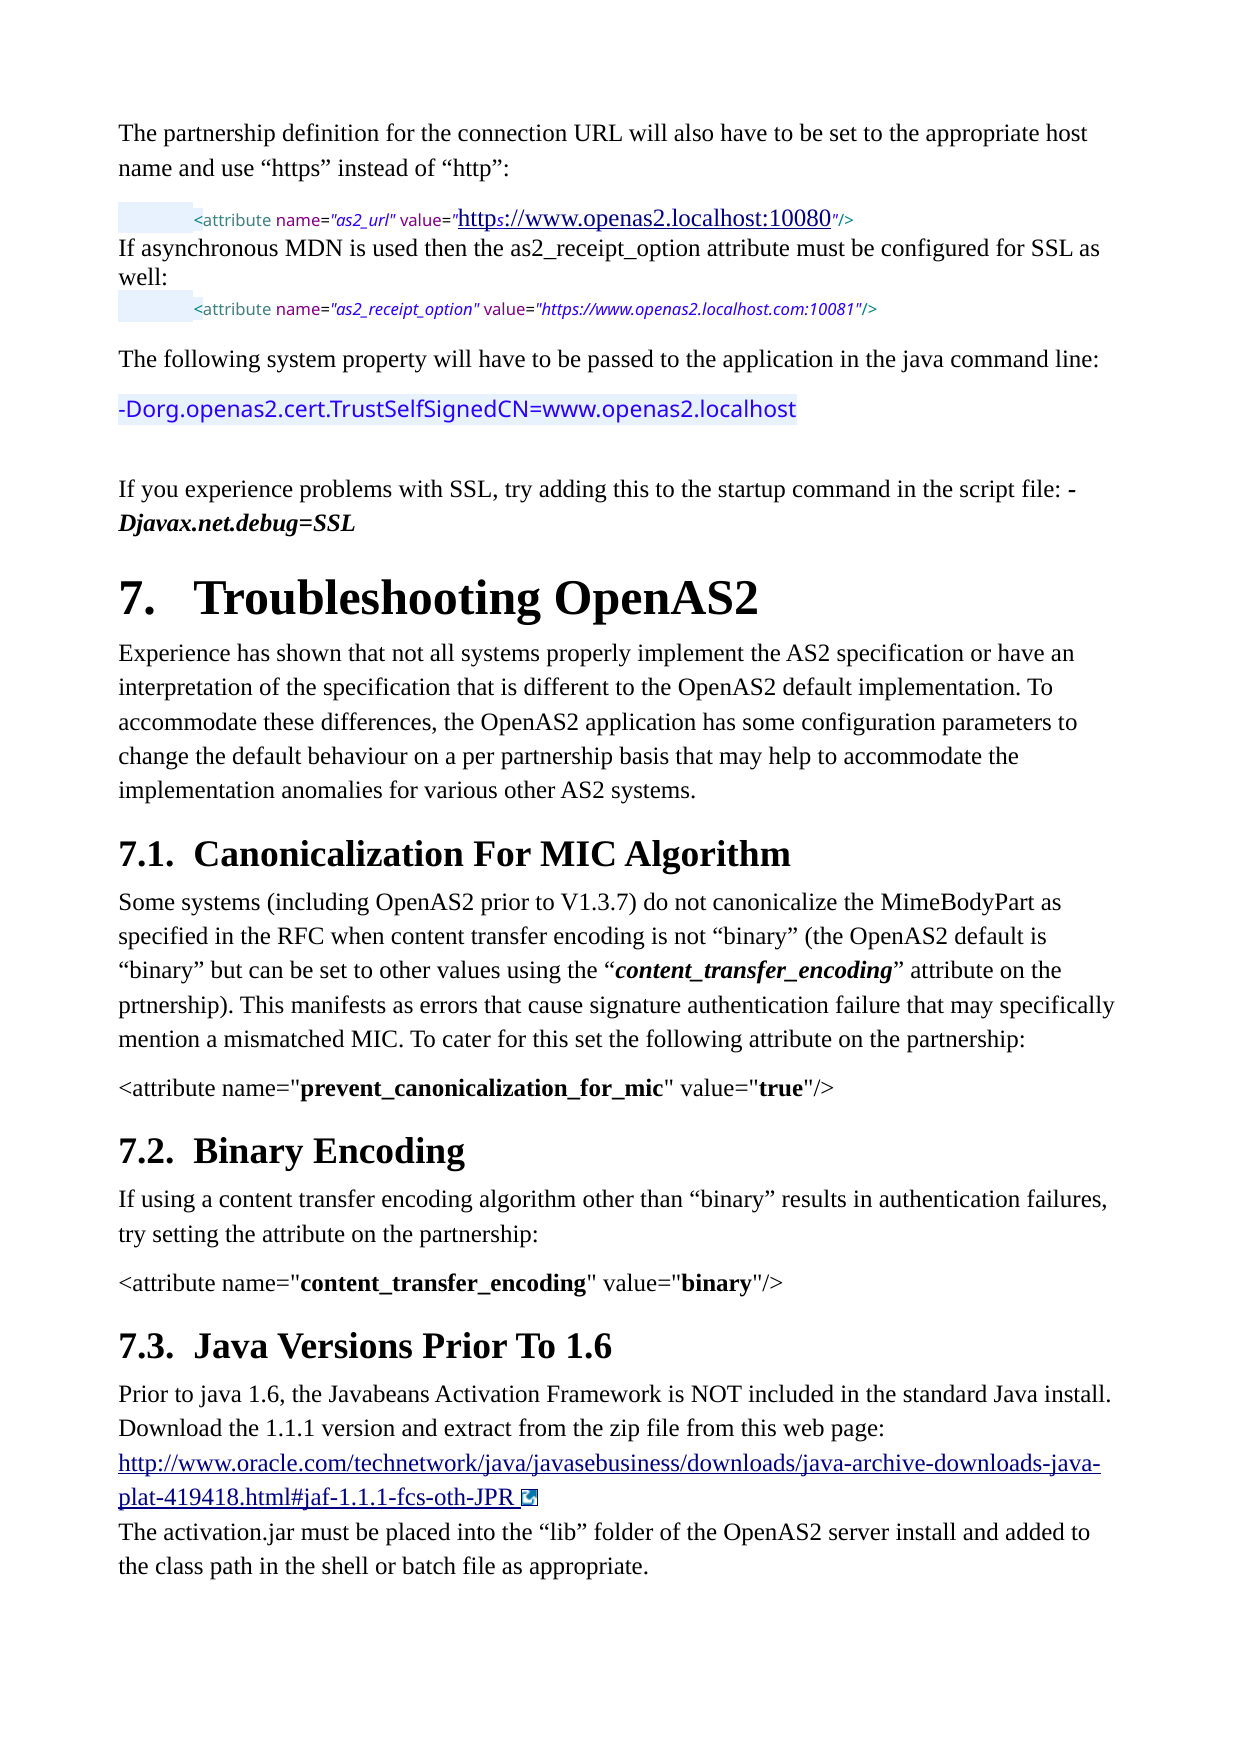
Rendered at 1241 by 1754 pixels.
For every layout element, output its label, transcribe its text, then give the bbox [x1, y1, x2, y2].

text <attribute name="prevent_canonicalization_for_mic" value="true"/> [118, 1073, 1122, 1102]
text Some systems (including OpenAS2 prior to V1.3.7) do not canonicalize the MimeBodyPart as specified in the RFC when content transfer encoding is not “binary” (the OpenAS2 default is “binary” but can be set to other values using the “content_transfer_encoding” attribute on the prtnership). This manifests as errors that cause signature authentication failure that may specifically mention a mismatched MIC. To cater for this set the following attribute on the partnership: [118, 887, 1122, 1053]
text <attribute name="as2_url" value="https://www.openas2.localhost:10080"/> [118, 202, 1122, 233]
subtitle Troubleshooting OpenAS2 [118, 568, 1122, 625]
text The partnership definition for the connection URL will also have to be set to the appropriate host name and use “https” instead of “http”: [118, 118, 1122, 181]
text If using a content transfer encoding algorithm other than “binary” results in authentication failures, try setting the attribute on the partnership: [118, 1184, 1122, 1248]
text The following system property will have to be passed to the application in the java command line: [118, 344, 1122, 373]
text Experience has shown that not all systems properly implement the AS2 specification or have an interpretation of the specification that is different to the OpenAS2 default implementation. To accommodate these differences, the OpenAS2 application has some configuration parameters to change the default behaviour on a per partnership basis that may help to accommodate the implementation anomalies for various other AS2 systems. [118, 638, 1122, 804]
subtitle Java Versions Prior To 1.6 [118, 1323, 1122, 1366]
picture [522, 1490, 537, 1505]
text Prior to java 1.6, the Javabeans Activation Framework is NOT included in the standard Java install. Download the 1.1.1 version and extract from the zip file from this web page: http://www.oracle.com/technetwork/java/javasebusiness/downloads/java-archive-downloads-java-plat-419418.html#jaf-1.1.1-fcs-oth-JPR The activation.jar must be placed into the “lib” folder of the OpenAS2 server install and added to the class path in the shell or batch file as appropriate. [118, 1379, 1122, 1580]
text <attribute name="as2_receipt_option" value="https://www.openas2.localhost.com:10081"/> [118, 290, 1122, 322]
text If you experience problems with SSL, try adding this to the startup command in the script file: -Djavax.net.debug=SSL [118, 474, 1122, 537]
subtitle Canonicalization For MIC Algorithm [118, 831, 1122, 874]
subtitle Binary Encoding [118, 1129, 1122, 1172]
text If asynchronous MDN is used then the as2_receipt_option attribute must be configured for SSL as well: [118, 233, 1122, 290]
text -Dorg.openas2.cert.TrustSelfSignedCN=www.openas2.localhost [118, 393, 1122, 425]
text <attribute name="content_transfer_encoding" value="binary"/> [118, 1268, 1122, 1297]
